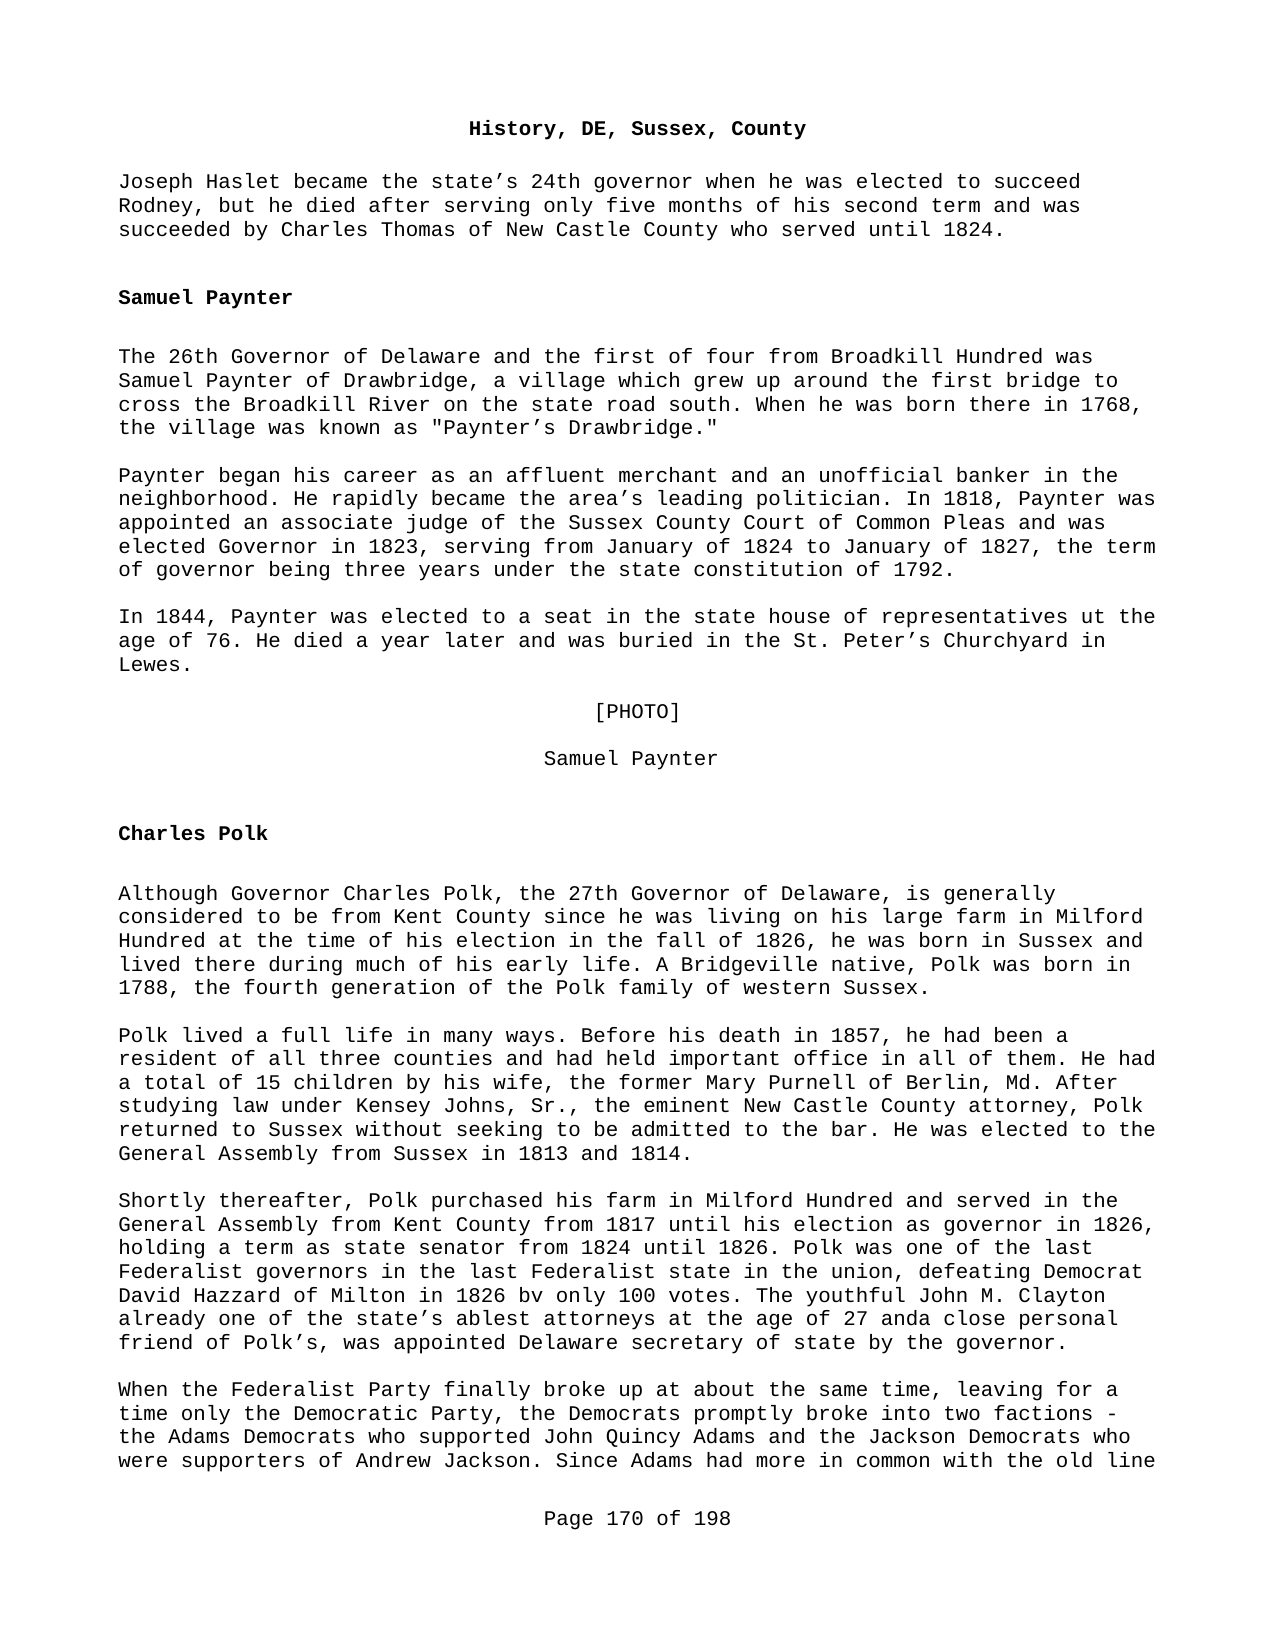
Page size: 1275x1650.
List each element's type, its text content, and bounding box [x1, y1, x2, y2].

text [PHOTO] [177, 701, 1098, 725]
text When the Federalist Party finally broke up at about the same time, leaving for a time only the Democratic Party, the Democrats promptly broke into two factions - the Adams Democrats who supported John Quincy Adams and the Jackson Democrats who were supporters of Andrew Jackson. Since Adams had more in common with the old line [118, 1379, 1157, 1474]
text Joseph Haslet became the state’s 24th governor when he was elected to succeed Rodney, but he died after serving only five months of his second term and was succeeded by Charles Thomas of New Castle County who served until 1824. [118, 171, 1157, 242]
subtitle Charles Polk [118, 823, 1157, 847]
text Paynter began his career as an affluent merchant and an unofficial banker in the neighborhood. He rapidly became the area’s leading politician. In 1818, Paynter was appointed an associate judge of the Sussex County Court of Common Pleas and was elected Governor in 1823, serving from January of 1824 to January of 1827, the term of governor being three years under the state constitution of 1792. [118, 465, 1157, 583]
text Samuel Paynter [177, 748, 1098, 772]
text Shortly thereafter, Polk purchased his farm in Milford Hundred and served in the General Assembly from Kent County from 1817 until his election as governor in 1826, holding a term as state senator from 1824 until 1826. Polk was one of the last Federalist governors in the last Federalist state in the union, defeating Democrat David Hazzard of Milton in 1826 bv only 100 votes. The youthful John M. Clayton already one of the state’s ablest attorneys at the age of 27 anda close personal friend of Polk’s, was appointed Delaware secretary of state by the governor. [118, 1190, 1157, 1356]
text In 1844, Paynter was elected to a seat in the state house of representatives ut the age of 76. He died a year later and was buried in the St. Peter’s Churchyard in Lewes. [118, 607, 1157, 677]
text Polk lived a full life in many ways. Before his death in 1857, he had been a resident of all three counties and had held important office in all of them. He had a total of 15 children by his wife, the former Mary Purnell of Berlin, Md. After studying law under Kensey Johns, Sr., the eminent New Castle County attorney, Polk returned to Sussex without seeking to be admitted to the bar. He was elected to the General Assembly from Sussex in 1813 and 1814. [118, 1024, 1157, 1166]
subtitle Samuel Paynter [118, 287, 1157, 310]
text The 26th Governor of Delaware and the first of four from Broadkill Hundred was Samuel Paynter of Drawbridge, a village which grew up around the first bridge to cross the Broadkill River on the state road south. When he was born there in 1768, the village was known as "Paynter’s Drawbridge." [118, 346, 1157, 441]
text Although Governor Charles Polk, the 27th Governor of Delaware, is generally considered to be from Kent County since he was living on his large farm in Milford Hundred at the time of his election in the fall of 1826, he was born in Sussex and lived there during much of his early life. A Bridgeville native, Polk was born in 1788, the fourth generation of the Polk family of western Sussex. [118, 883, 1157, 1001]
